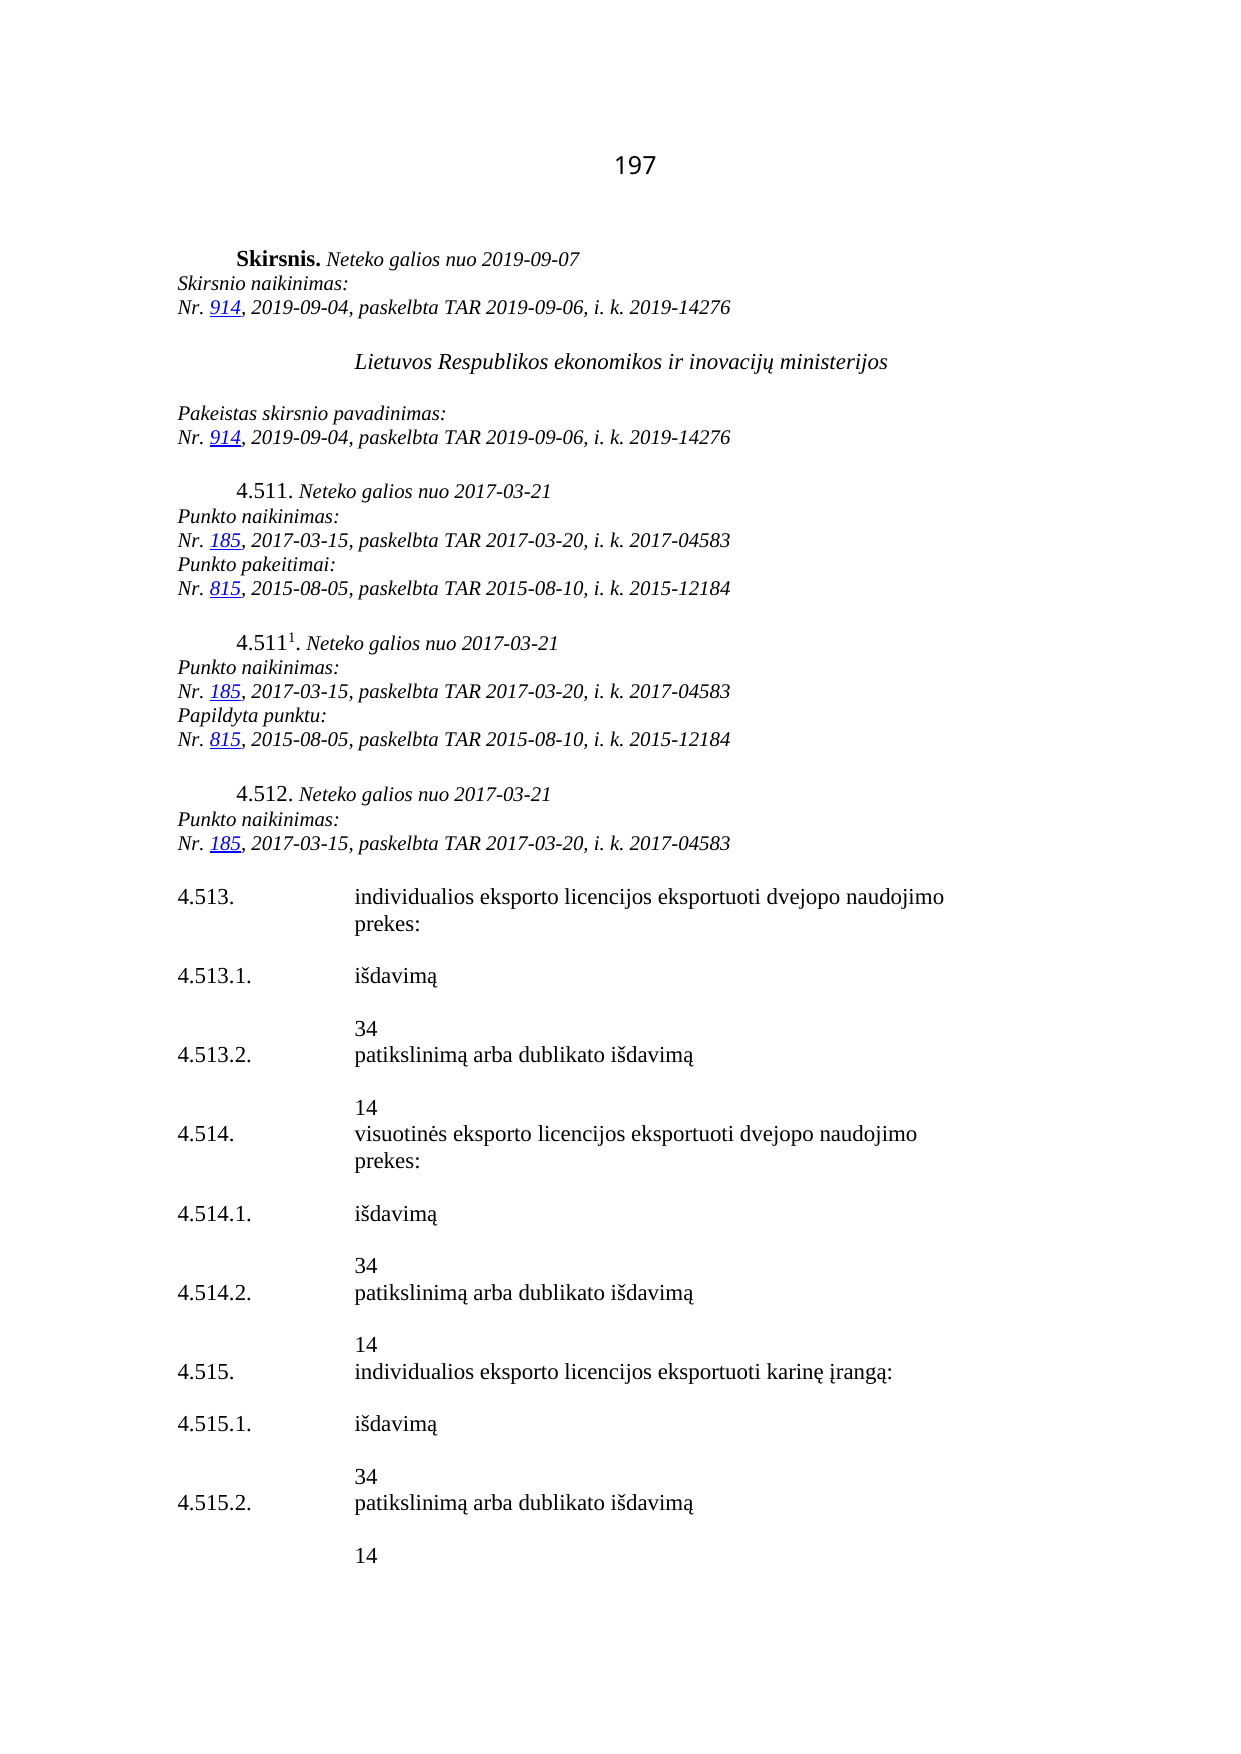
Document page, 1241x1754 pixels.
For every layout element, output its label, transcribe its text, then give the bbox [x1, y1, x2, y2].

text 4.512. Neteko galios nuo 2017-03-21 [177, 780, 1092, 806]
text 4.5111. Neteko galios nuo 2017-03-21 [177, 629, 1092, 655]
text Nr. 185, 2017-03-15, paskelbta TAR 2017-03-20, i. k. 2017-04583 [177, 679, 1092, 703]
text 4.513. individualios eksporto licencijos eksportuoti dvejopo naudojimo [177, 883, 945, 910]
text Punkto naikinimas: [177, 806, 1092, 831]
text Pakeistas skirsnio pavadinimas: [177, 401, 1092, 424]
text Skirsnio naikinimas: [177, 271, 1092, 295]
text 4.515. individualios eksporto licencijos eksportuoti karinę įrangą: [177, 1358, 945, 1410]
text Nr. 914, 2019-09-04, paskelbta TAR 2019-09-06, i. k. 2019-14276 [177, 424, 1092, 449]
text 4.514.1. išdavimą 34 [177, 1199, 945, 1279]
text Nr. 815, 2015-08-05, paskelbta TAR 2015-08-10, i. k. 2015-12184 [177, 727, 1092, 751]
text Punkto naikinimas: [177, 504, 1092, 528]
text 4.513.1. išdavimą 34 [177, 962, 945, 1041]
text Lietuvos Respublikos ekonomikos ir inovacijų ministerijos [354, 348, 945, 401]
text Nr. 815, 2015-08-05, paskelbta TAR 2015-08-10, i. k. 2015-12184 [177, 576, 1092, 600]
text Nr. 185, 2017-03-15, paskelbta TAR 2017-03-20, i. k. 2017-04583 [177, 831, 1092, 854]
text Nr. 185, 2017-03-15, paskelbta TAR 2017-03-20, i. k. 2017-04583 [177, 528, 1092, 552]
text Punkto naikinimas: [177, 655, 1092, 679]
text 4.514.2. patikslinimą arba dublikato išdavimą 14 [177, 1279, 945, 1358]
text 4.511. Neteko galios nuo 2017-03-21 [177, 477, 1092, 504]
text Punkto pakeitimai: [177, 552, 1092, 576]
text Papildyta punktu: [177, 703, 1092, 727]
text 4.515.1. išdavimą 34 [177, 1410, 945, 1489]
text 4.514. visuotinės eksporto licencijos eksportuoti dvejopo naudojimo [177, 1121, 945, 1147]
text 4.513.2. patikslinimą arba dublikato išdavimą 14 [177, 1041, 945, 1121]
text Skirsnis. Neteko galios nuo 2019-09-07 [177, 244, 1092, 271]
text Nr. 914, 2019-09-04, paskelbta TAR 2019-09-06, i. k. 2019-14276 [177, 295, 1092, 319]
text 4.515.2. patikslinimą arba dublikato išdavimą 14 [177, 1489, 945, 1568]
text prekes: [354, 910, 945, 962]
text prekes: [354, 1147, 945, 1199]
